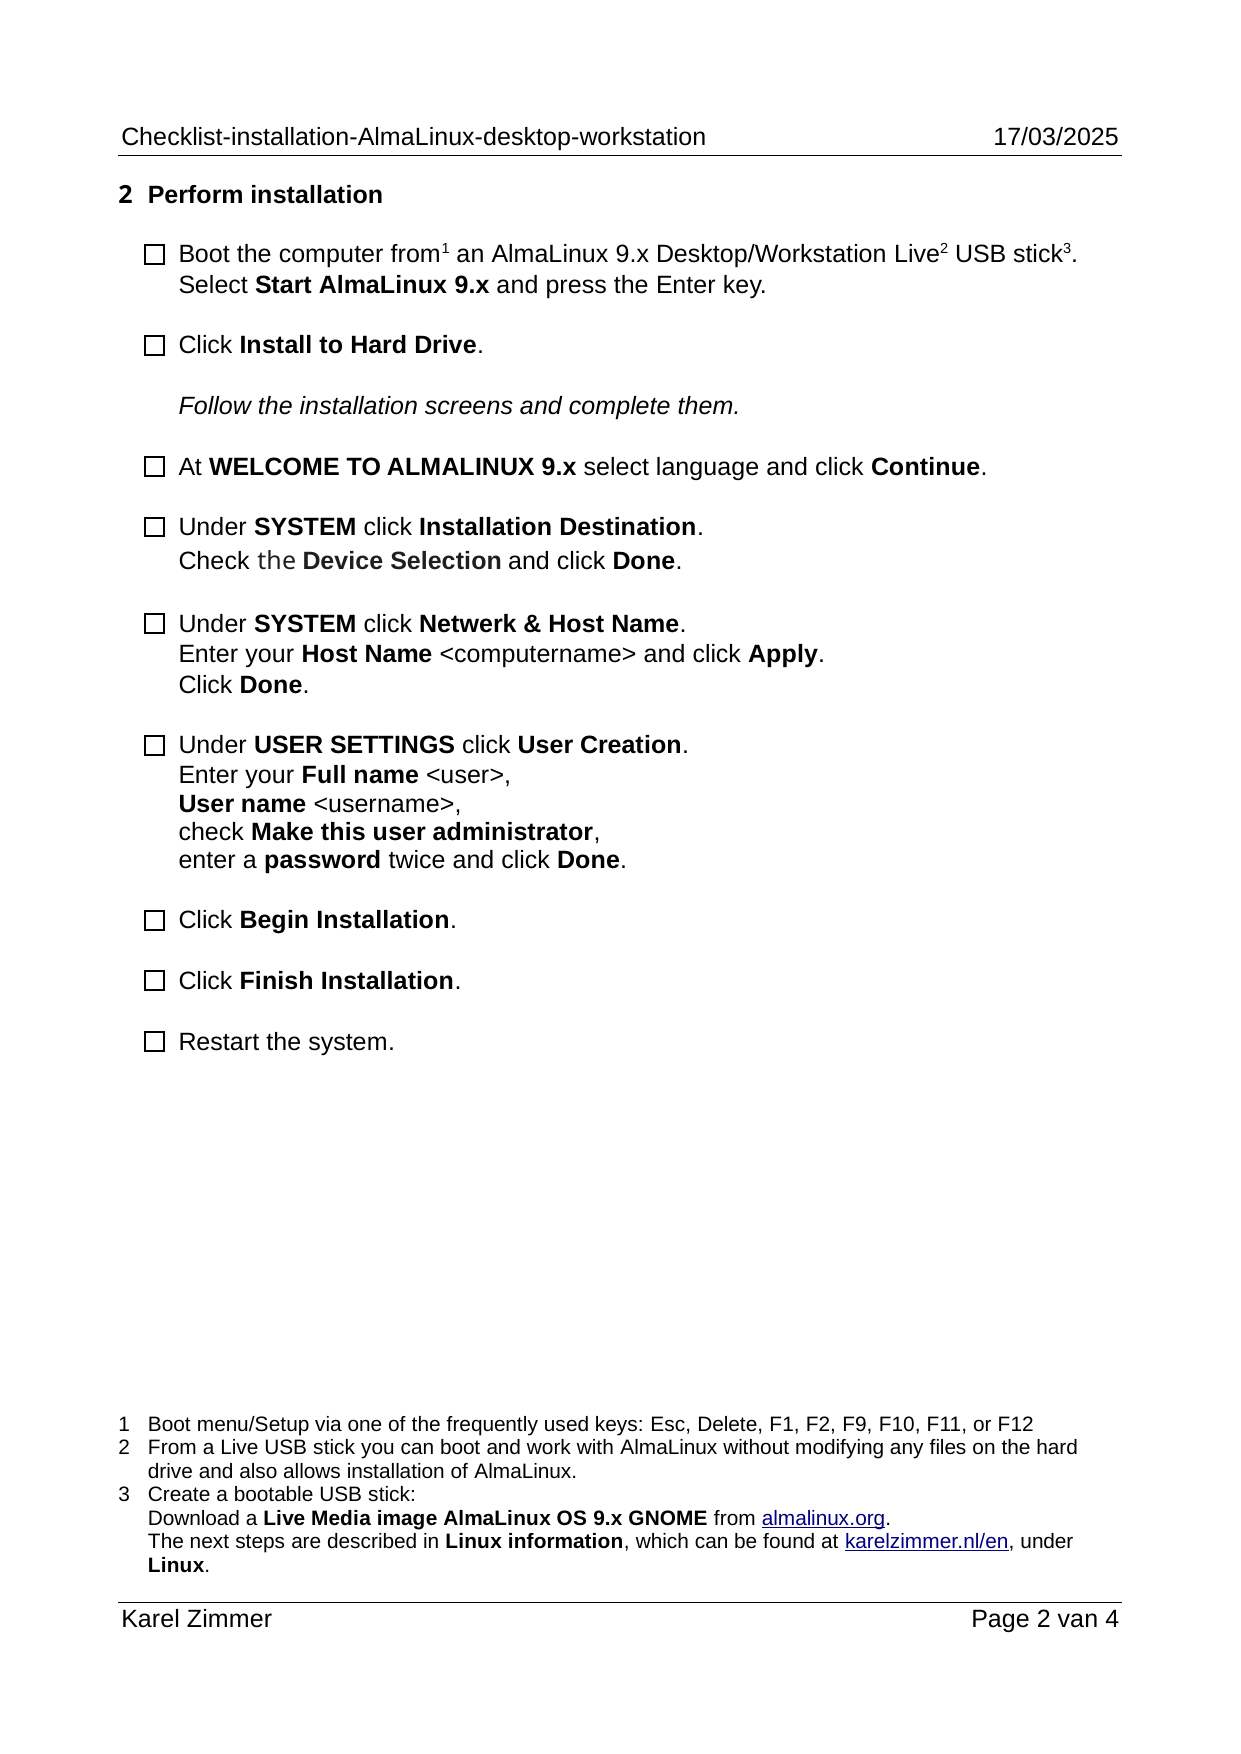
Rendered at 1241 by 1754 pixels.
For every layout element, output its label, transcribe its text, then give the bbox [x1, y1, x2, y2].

list Perform installation [118, 177, 1122, 211]
table_cell [142, 966, 177, 996]
table_cell Follow the installation screens and complete them. [177, 391, 1122, 421]
table_cell Under USER SETTINGS click User Creation. [177, 730, 1122, 760]
table_cell [118, 935, 142, 966]
table_cell [118, 609, 142, 639]
table_cell Restart the system. [177, 1026, 1122, 1057]
table_cell [118, 451, 142, 482]
table_cell Enter your Full name <user>, User name <username>, check Make this user administrator, enter a password twice and click Done. [177, 760, 1122, 875]
table_cell [142, 512, 177, 542]
table_cell [118, 700, 142, 730]
table_cell [118, 966, 142, 996]
table_cell [177, 360, 1122, 391]
table_cell [142, 360, 177, 391]
table_cell [142, 421, 177, 451]
table_cell [118, 269, 142, 300]
table_cell [142, 330, 177, 360]
table_cell [118, 300, 142, 330]
table_cell Click Finish Installation. [177, 966, 1122, 996]
table_header Boot the computer from an AlmaLinux 9.x Desktop/Workstation Live USB stick. [177, 239, 1122, 269]
table_cell [118, 875, 142, 905]
table_cell [118, 905, 142, 935]
table_cell [177, 579, 1122, 609]
table_cell [142, 730, 177, 760]
table_cell [118, 1026, 142, 1057]
table_cell [177, 482, 1122, 512]
table_cell [142, 542, 177, 578]
table_cell Under SYSTEM click Installation Destination. [177, 512, 1122, 542]
table_cell [177, 875, 1122, 905]
table_cell [142, 935, 177, 966]
table_cell [177, 700, 1122, 730]
table_cell Select Start AlmaLinux 9.x and press the Enter key. [177, 269, 1122, 300]
table_cell [118, 330, 142, 360]
table_cell Under SYSTEM click Netwerk & Host Name. [177, 609, 1122, 639]
table_cell [142, 391, 177, 421]
table_cell [177, 300, 1122, 330]
table_cell [177, 996, 1122, 1026]
table_cell [142, 669, 177, 700]
table_cell [142, 269, 177, 300]
table_cell [142, 639, 177, 669]
table_cell [118, 542, 142, 578]
table_cell [142, 905, 177, 935]
table_cell [118, 579, 142, 609]
table_cell Click Done. [177, 669, 1122, 700]
table_cell [142, 760, 177, 875]
table_cell [142, 451, 177, 482]
table_cell [142, 482, 177, 512]
table_cell [118, 996, 142, 1026]
table_cell [142, 1026, 177, 1057]
table_cell [142, 300, 177, 330]
table_header [142, 239, 177, 269]
table_cell [118, 639, 142, 669]
table_cell [118, 421, 142, 451]
table_cell Click Install to Hard Drive. [177, 330, 1122, 360]
table_cell [118, 730, 142, 760]
table_cell [118, 760, 142, 875]
table_cell [118, 669, 142, 700]
table_cell [142, 875, 177, 905]
table_cell Check the Device Selection and click Done. [177, 542, 1122, 578]
table_cell [118, 512, 142, 542]
table_header [118, 239, 142, 269]
table_cell [142, 996, 177, 1026]
table_cell [177, 935, 1122, 966]
table_cell [118, 391, 142, 421]
table_cell [142, 579, 177, 609]
table_cell At WELCOME TO ALMALINUX 9.x select language and click Continue. [177, 451, 1122, 482]
table_cell [118, 482, 142, 512]
table_cell [118, 360, 142, 391]
table_cell [142, 609, 177, 639]
table_cell [142, 700, 177, 730]
table_cell [177, 421, 1122, 451]
table_cell Click Begin Installation. [177, 905, 1122, 935]
table_cell Enter your Host Name <computername> and click Apply. [177, 639, 1122, 669]
